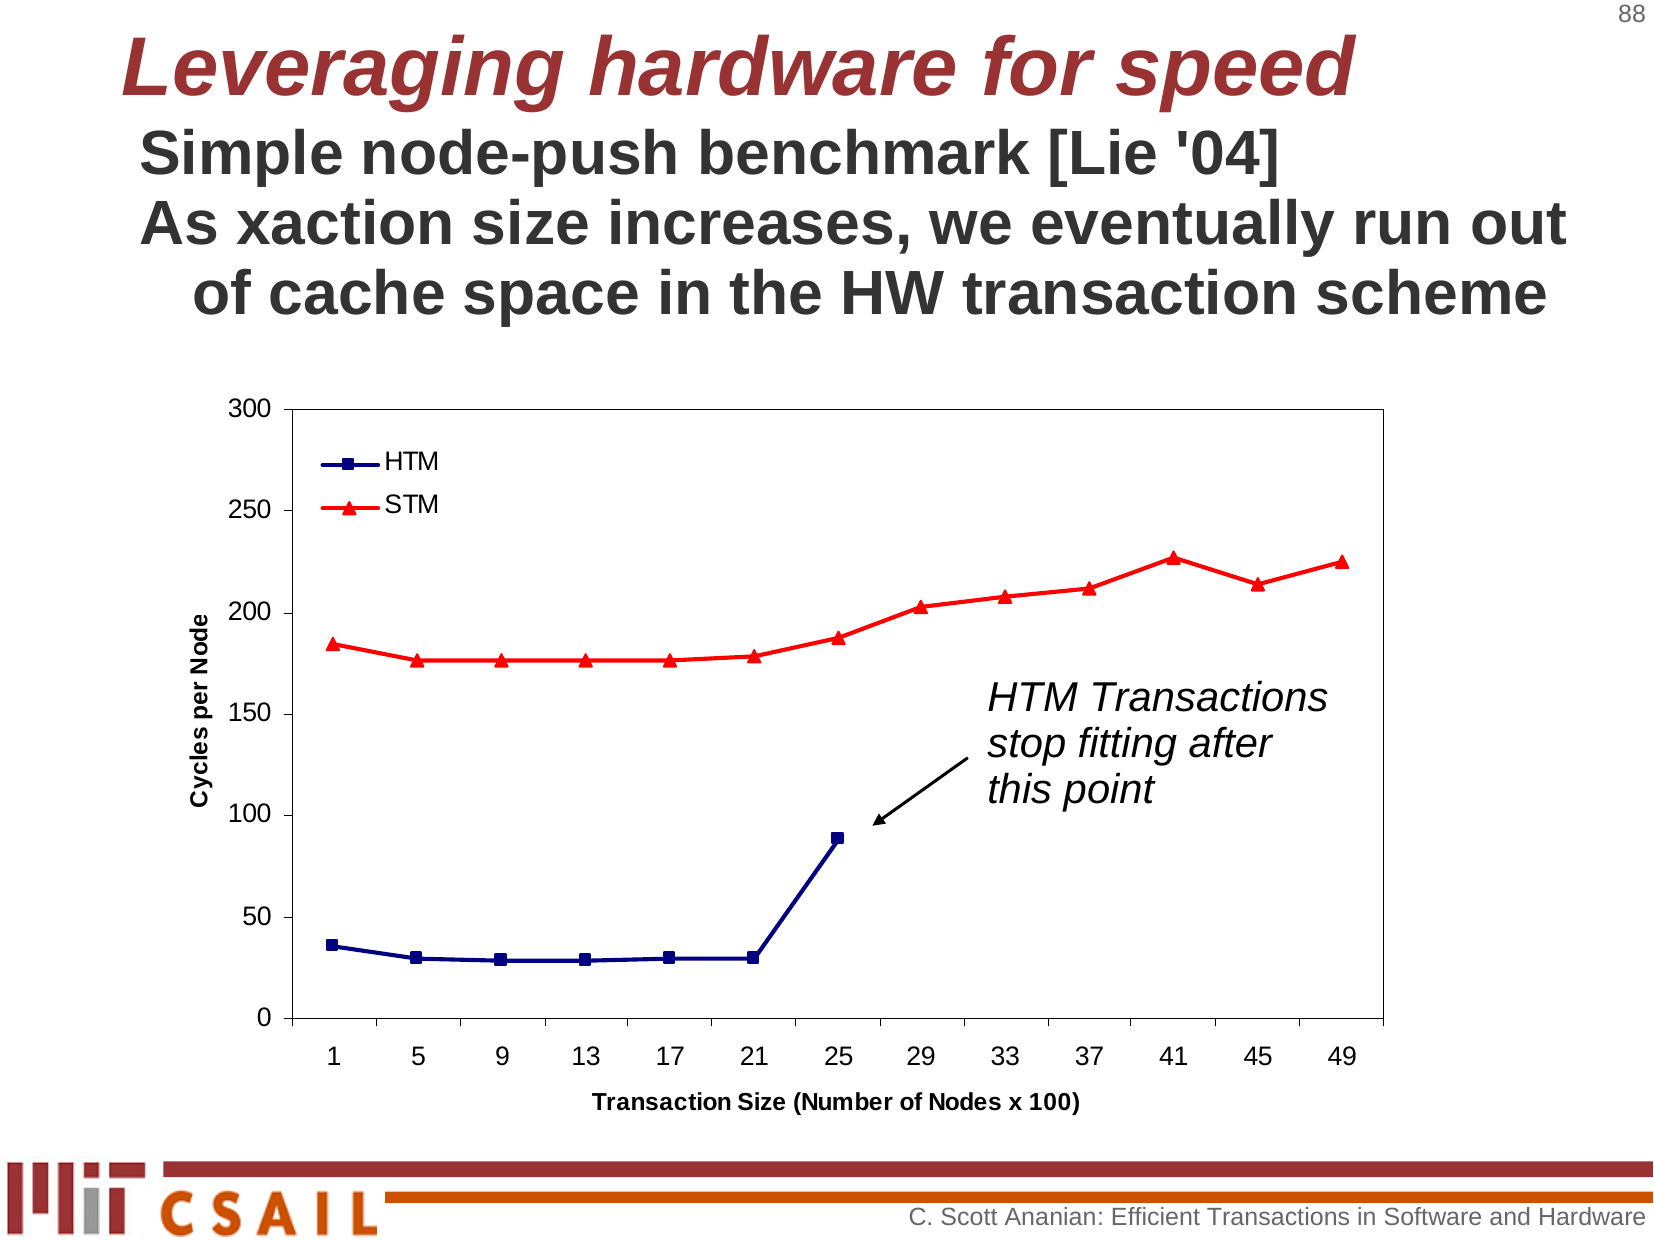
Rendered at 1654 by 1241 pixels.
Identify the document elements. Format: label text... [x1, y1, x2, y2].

chart [149, 356, 1425, 1157]
list Simple node-push benchmark [Lie '04] As xaction size increases, we eventually run out of cache space in the HW transaction scheme [121, 118, 1640, 378]
picture [0, 1155, 377, 1237]
text_box HTM Transactions stop fitting after this point [972, 665, 1348, 840]
title Leveraging hardware for speed [121, 0, 1534, 118]
